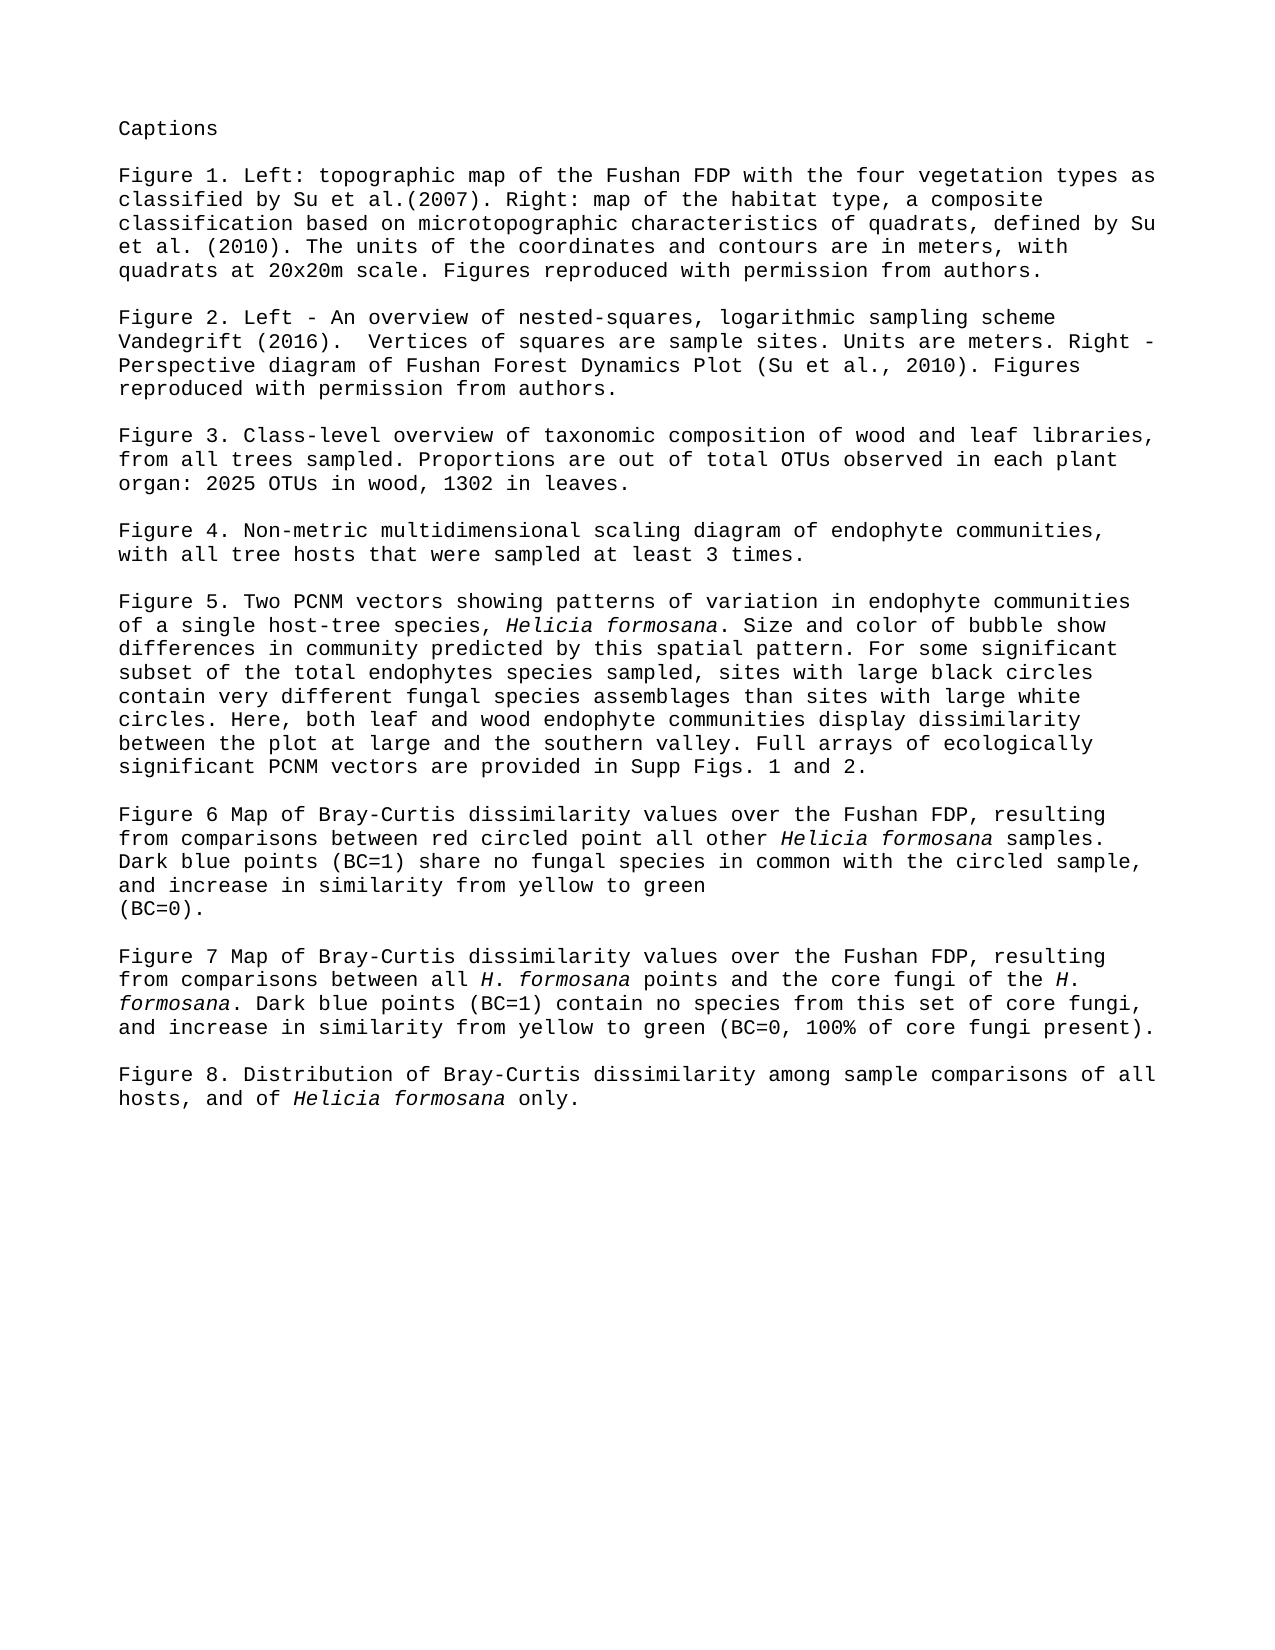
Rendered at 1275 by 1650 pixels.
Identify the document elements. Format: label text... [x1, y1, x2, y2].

text Figure 5. Two PCNM vectors showing patterns of variation in endophyte communities of a single host-tree species, Helicia formosana. Size and color of bubble show differences in community predicted by this spatial pattern. For some significant subset of the total endophytes species sampled, sites with large black circles contain very different fungal species assemblages than sites with large white circles. Here, both leaf and wood endophyte communities display dissimilarity between the plot at large and the southern valley. Full arrays of ecologically significant PCNM vectors are provided in Supp Figs. 1 and 2. [118, 591, 1157, 780]
text Figure 3. Class-level overview of taxonomic composition of wood and leaf libraries, from all trees sampled. Proportions are out of total OTUs observed in each plant organ: 2025 OTUs in wood, 1302 in leaves. [118, 426, 1157, 496]
text Captions [118, 118, 1157, 142]
text Figure 7 Map of Bray-Curtis dissimilarity values over the Fushan FDP, resulting from comparisons between all H. formosana points and the core fungi of the H. formosana. Dark blue points (BC=1) contain no species from this set of core fungi, and increase in similarity from yellow to green (BC=0, 100% of core fungi present). [118, 946, 1157, 1040]
text Figure 1. Left: topographic map of the Fushan FDP with the four vegetation types as classified by Su et al.(2007). Right: map of the habitat type, a composite classification based on microtopographic characteristics of quadrats, defined by Su et al. (2010). The units of the coordinates and contours are in meters, with quadrats at 20x20m scale. Figures reproduced with permission from authors. [118, 165, 1157, 284]
text Figure 8. Distribution of Bray-Curtis dissimilarity among sample comparisons of all hosts, and of Helicia formosana only. [118, 1064, 1157, 1111]
text (BC=0). [118, 898, 1157, 922]
text Figure 4. Non-metric multidimensional scaling diagram of endophyte communities, with all tree hosts that were sampled at least 3 times. [118, 520, 1157, 567]
text Figure 6 Map of Bray-Curtis dissimilarity values over the Fushan FDP, resulting from comparisons between red circled point all other Helicia formosana samples. Dark blue points (BC=1) share no fungal species in common with the circled sample, and increase in similarity from yellow to green [118, 804, 1157, 898]
text Figure 2. Left - An overview of nested-squares, logarithmic sampling scheme Vandegrift (2016). Vertices of squares are sample sites. Units are meters. Right - Perspective diagram of Fushan Forest Dynamics Plot (Su et al., 2010). Figures reproduced with permission from authors. [118, 307, 1157, 402]
